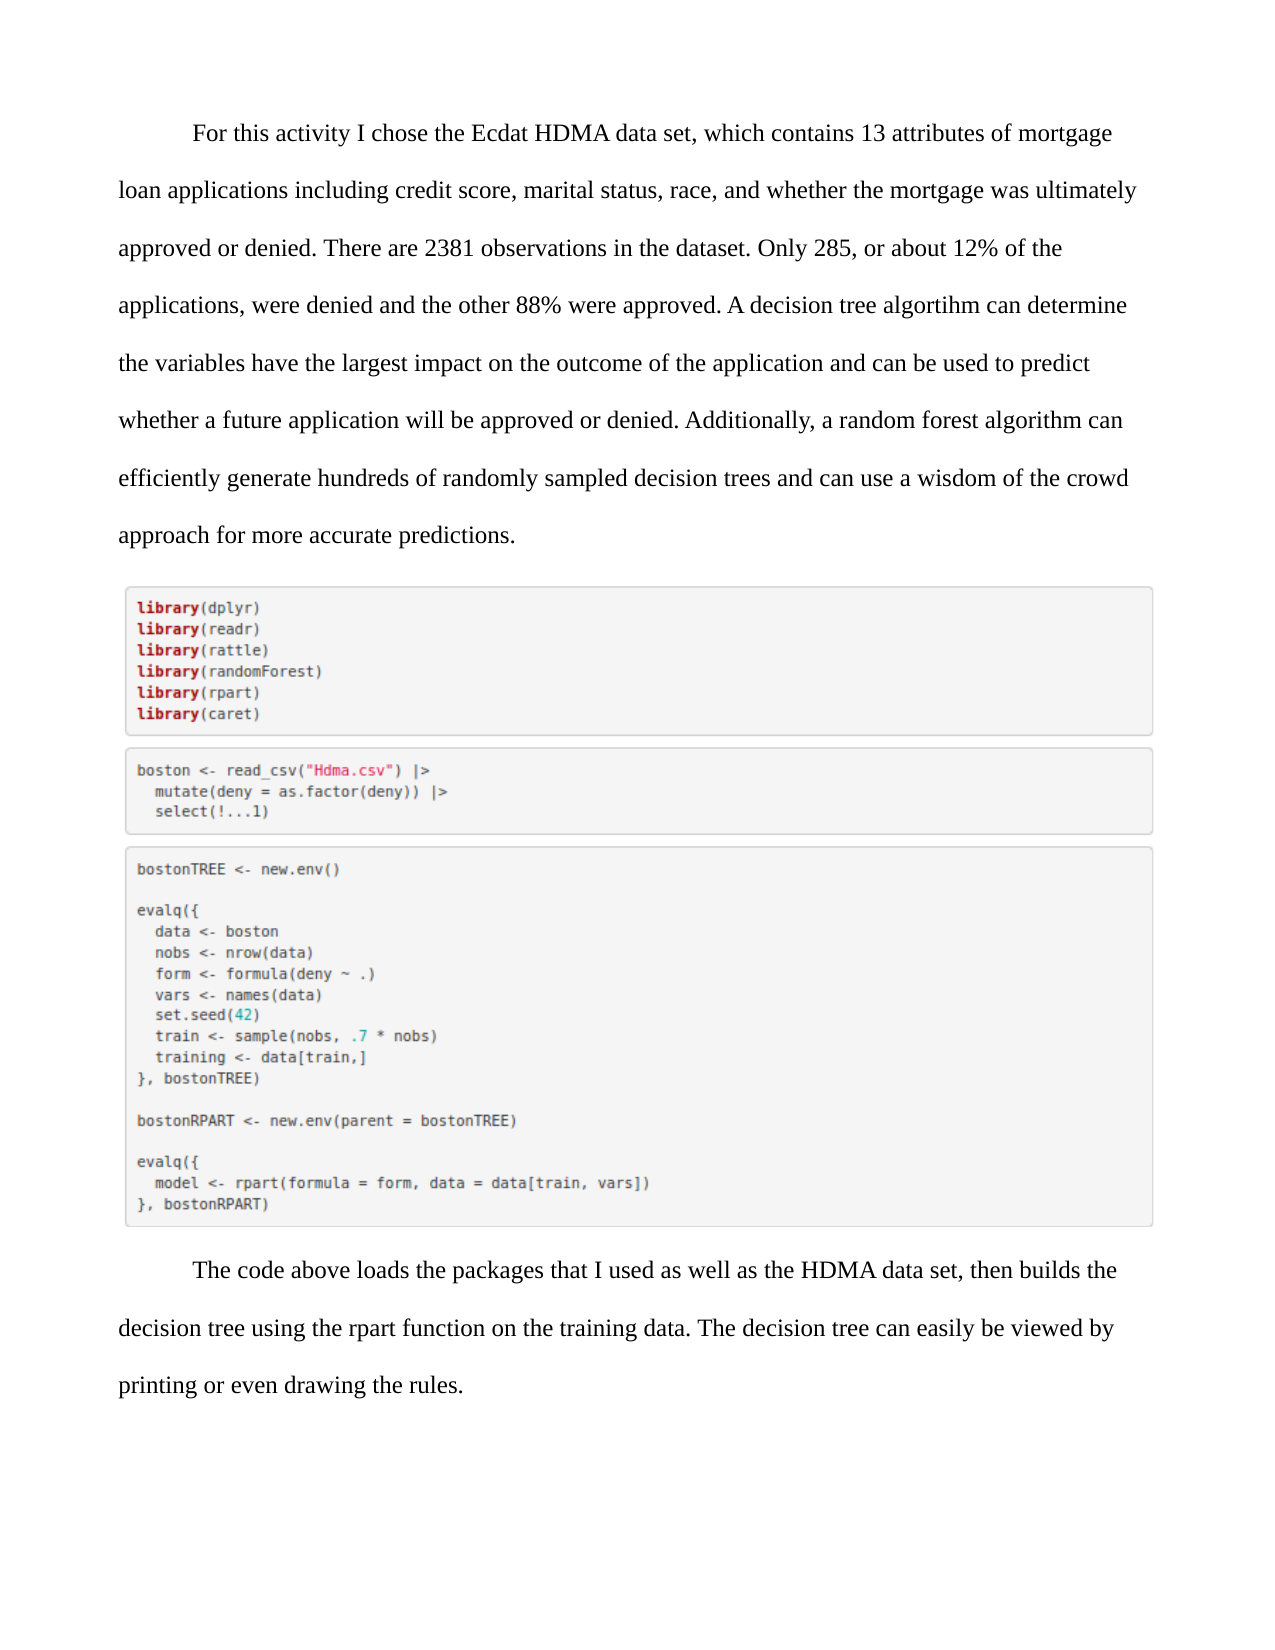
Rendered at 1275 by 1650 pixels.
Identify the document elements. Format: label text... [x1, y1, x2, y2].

picture [121, 578, 1154, 1227]
text The code above loads the packages that I used as well as the HDMA data set, then builds the decision tree using the rpart function on the training data. The decision tree can easily be viewed by printing or even drawing the rules. [118, 1227, 1157, 1399]
text For this activity I chose the Ecdat HDMA data set, which contains 13 attributes of mortgage loan applications including credit score, marital status, race, and whether the mortgage was ultimately approved or denied. There are 2381 observations in the dataset. Only 285, or about 12% of the applications, were denied and the other 88% were approved. A decision tree algortihm can determine the variables have the largest impact on the outcome of the application and can be used to predict whether a future application will be approved or denied. Additionally, a random forest algorithm can efficiently generate hundreds of randomly sampled decision trees and can use a wisdom of the crowd approach for more accurate predictions. [118, 118, 1157, 549]
